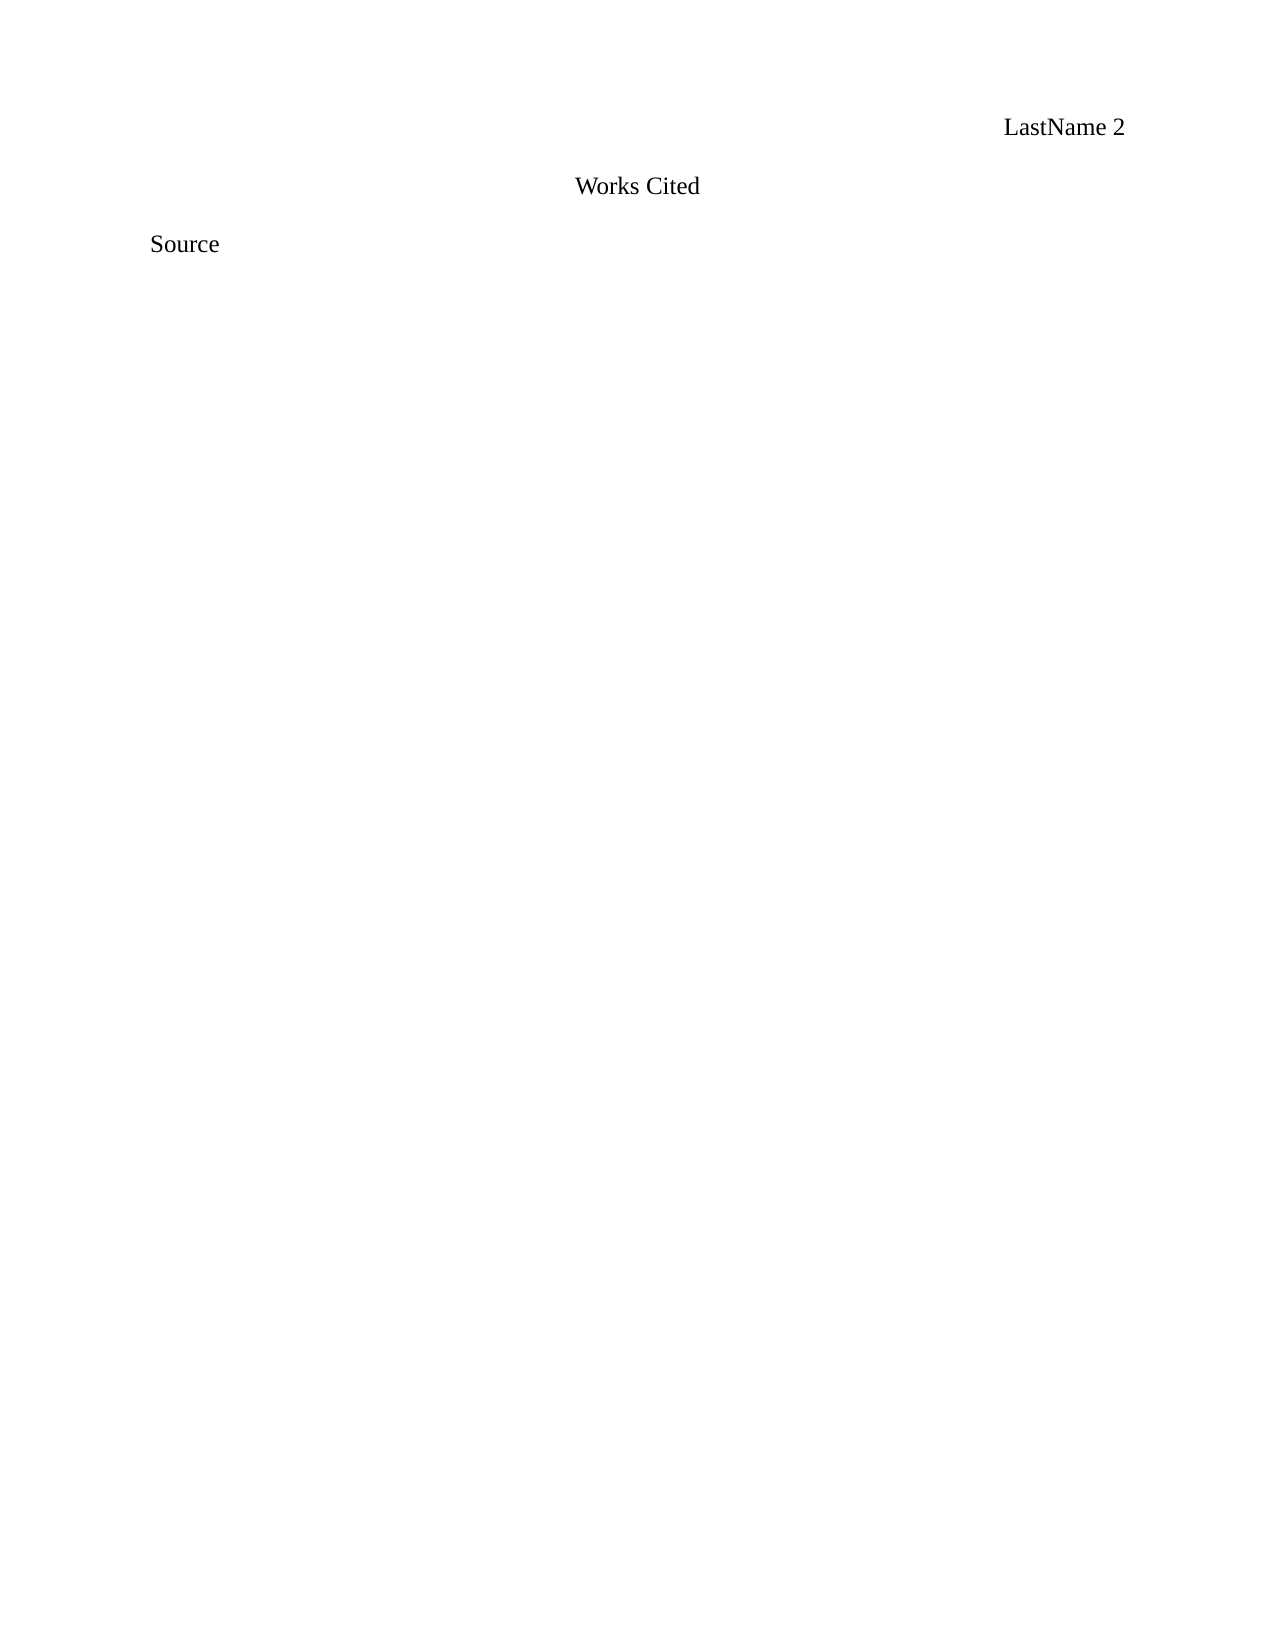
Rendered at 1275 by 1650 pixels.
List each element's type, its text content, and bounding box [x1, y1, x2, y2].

text Source [150, 229, 1050, 257]
text Works Cited [150, 171, 1125, 200]
